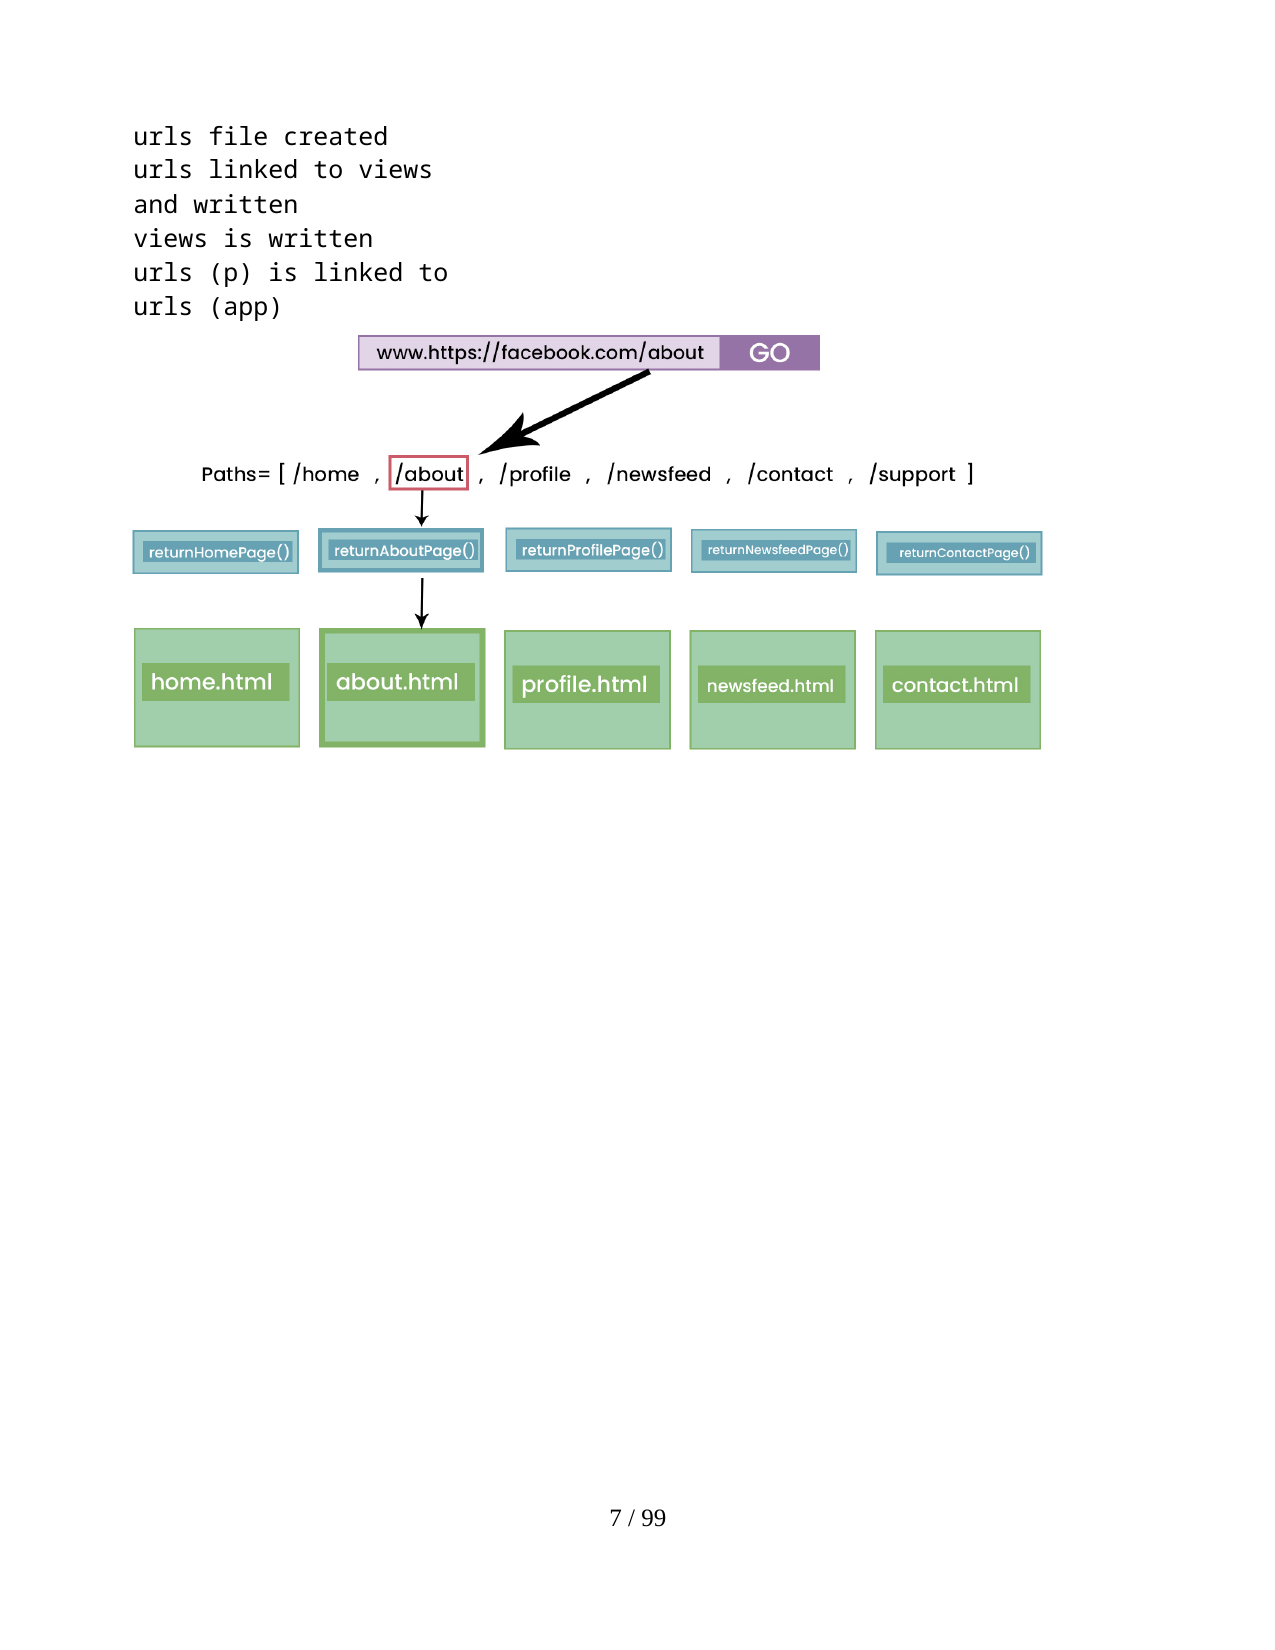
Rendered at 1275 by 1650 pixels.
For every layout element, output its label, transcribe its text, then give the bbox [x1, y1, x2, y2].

text and written [118, 186, 1157, 220]
text urls linked to views [118, 152, 1157, 186]
text views is written [118, 220, 1157, 254]
picture [127, 325, 1046, 758]
text urls file created [118, 118, 1157, 152]
text urls (p) is linked to [118, 254, 1157, 288]
text urls (app) [118, 288, 1157, 322]
